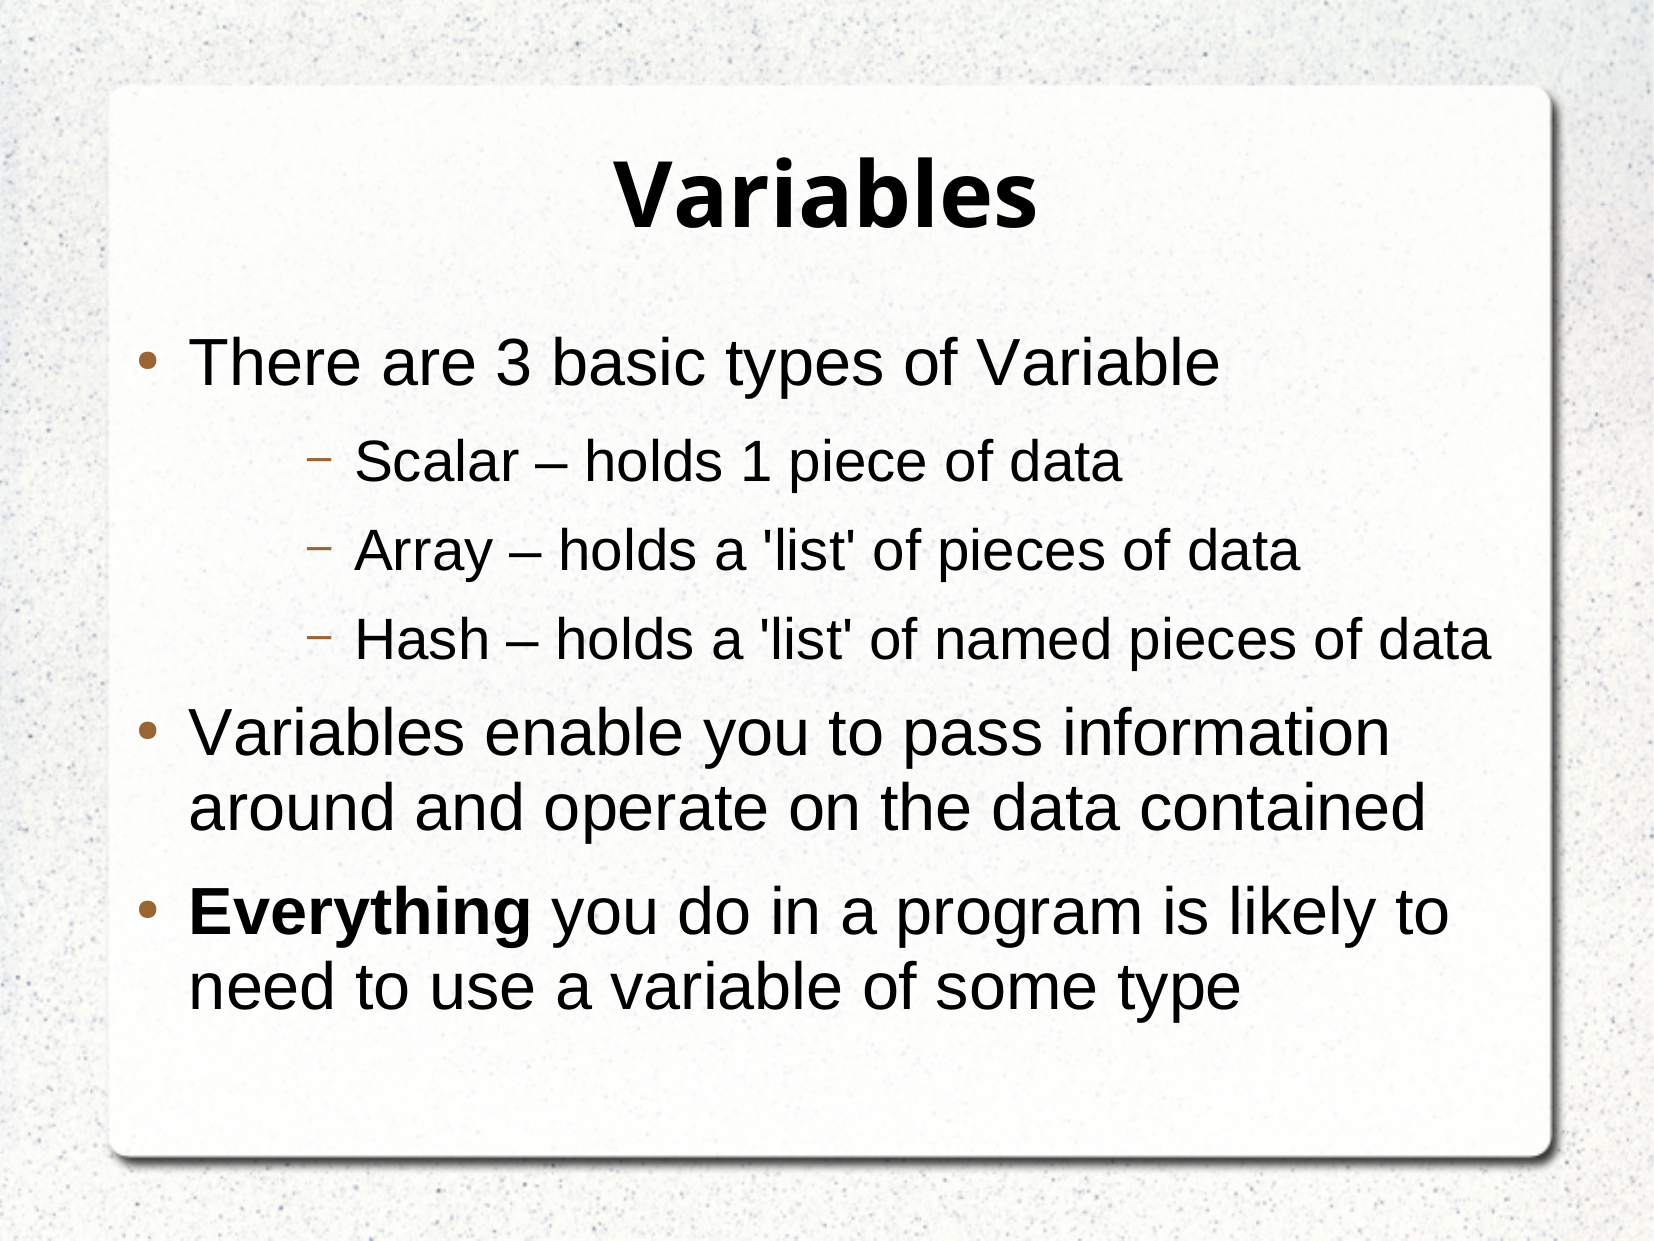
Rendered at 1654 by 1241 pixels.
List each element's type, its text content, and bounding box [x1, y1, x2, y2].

title Variables [118, 88, 1536, 296]
list There are 3 basic types of Variable Scalar – holds 1 piece of data Array – holds a 'list' of pieces of data Hash – holds a 'list' of named pieces of data Variables enable you to pass information around and operate on the data contained Everything you do in a program is likely to need to use a variable of some type [118, 324, 1506, 1063]
picture [0, 0, 1654, 1241]
